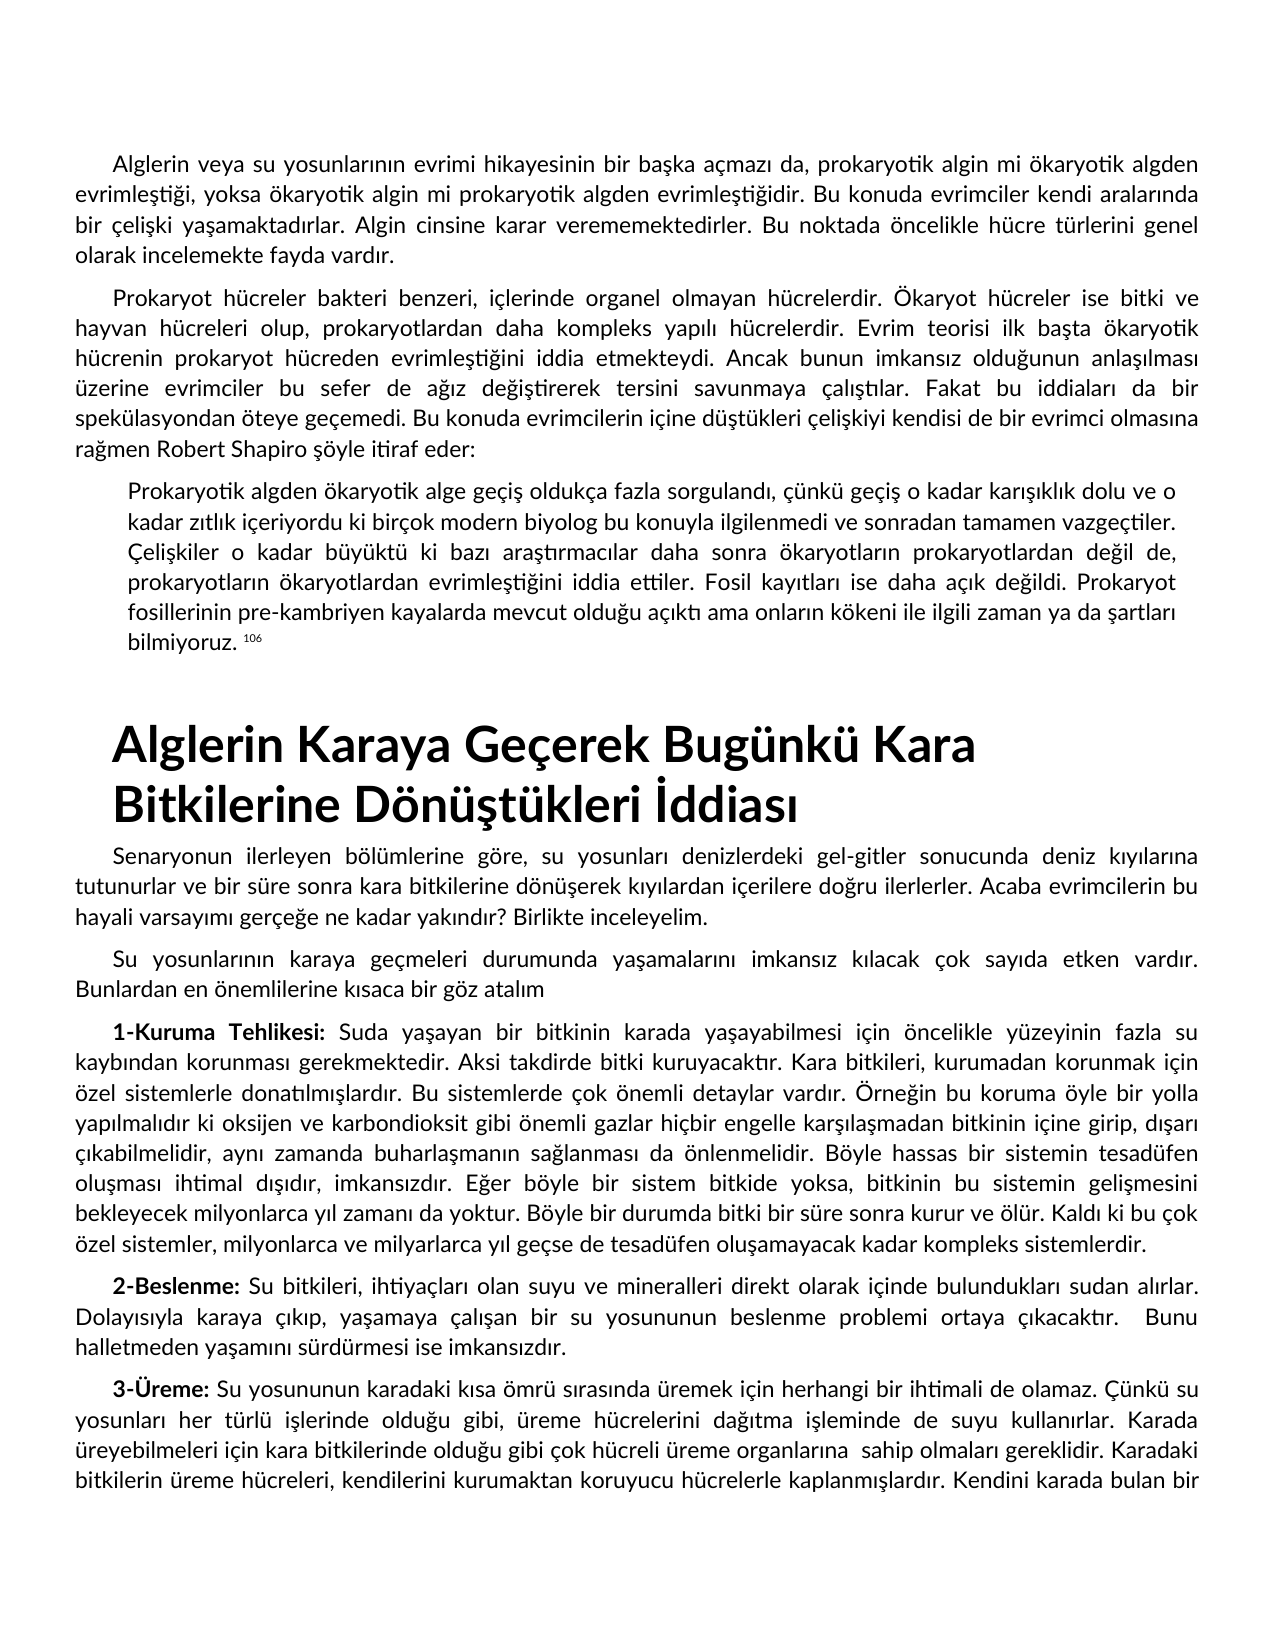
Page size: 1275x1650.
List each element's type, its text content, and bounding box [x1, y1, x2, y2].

text Senaryonun ilerleyen bölümlerine göre, su yosunları denizlerdeki gel-gitler sonucunda deniz kıyılarına tutunurlar ve bir süre sonra kara bitkilerine dönüşerek kıyılardan içerilere doğru ilerlerler. Acaba evrimcilerin bu hayali varsayımı gerçeğe ne kadar yakındır? Birlikte inceleyelim. [75, 842, 1200, 930]
text Su yosunlarının karaya geçmeleri durumunda yaşamalarını imkansız kılacak çok sayıda etken vardır. Bunlardan en önemlilerine kısaca bir göz atalım [75, 945, 1200, 1003]
text 2-Beslenme: Su bitkileri, ihtiyaçları olan suyu ve mineralleri direkt olarak içinde bulundukları sudan alırlar. Dolayısıyla karaya çıkıp, yaşamaya çalışan bir su yosununun beslenme problemi ortaya çıkacaktır. Bunu halletmeden yaşamını sürdürmesi ise imkansızdır. [75, 1272, 1200, 1360]
text 3-Üreme: Su yosununun karadaki kısa ömrü sırasında üremek için herhangi bir ihtimali de olamaz. Çünkü su yosunları her türlü işlerinde olduğu gibi, üreme hücrelerini dağıtma işleminde de suyu kullanırlar. Karada üreyebilmeleri için kara bitkilerinde olduğu gibi çok hücreli üreme organlarına sahip olmaları gereklidir. Karadaki bitkilerin üreme hücreleri, kendilerini kurumaktan koruyucu hücrelerle kaplanmışlardır. Kendini karada bulan bir [75, 1375, 1200, 1493]
text 1-Kuruma Tehlikesi: Suda yaşayan bir bitkinin karada yaşayabilmesi için öncelikle yüzeyinin fazla su kaybından korunması gerekmektedir. Aksi takdirde bitki kuruyacaktır. Kara bitkileri, kurumadan korunmak için özel sistemlerle donatılmışlardır. Bu sistemlerde çok önemli detaylar vardır. Örneğin bu koruma öyle bir yolla yapılmalıdır ki oksijen ve karbondioksit gibi önemli gazlar hiçbir engelle karşılaşmadan bitkinin içine girip, dışarı çıkabilmelidir, aynı zamanda buharlaşmanın sağlanması da önlenmelidir. Böyle hassas bir sistemin tesadüfen oluşması ihtimal dışıdır, imkansızdır. Eğer böyle bir sistem bitkide yoksa, bitkinin bu sistemin gelişmesini bekleyecek milyonlarca yıl zamanı da yoktur. Böyle bir durumda bitki bir süre sonra kurur ve ölür. Kaldı ki bu çok özel sistemler, milyonlarca ve milyarlarca yıl geçse de tesadüfen oluşamayacak kadar kompleks sistemlerdir. [75, 1018, 1200, 1257]
text Alglerin veya su yosunlarının evrimi hikayesinin bir başka açmazı da, prokaryotik algin mi ökaryotik algden evrimleştiği, yoksa ökaryotik algin mi prokaryotik algden evrimleştiğidir. Bu konuda evrimciler kendi aralarında bir çelişki yaşamaktadırlar. Algin cinsine karar verememektedirler. Bu noktada öncelikle hücre türlerini genel olarak incelemekte fayda vardır. [75, 150, 1200, 268]
subtitle Alglerin Karaya Geçerek Bugünkü Kara Bitkilerine Dönüştükleri İddiası [112, 713, 1200, 833]
text Prokaryot hücreler bakteri benzeri, içlerinde organel olmayan hücrelerdir. Ökaryot hücreler ise bitki ve hayvan hücreleri olup, prokaryotlardan daha kompleks yapılı hücrelerdir. Evrim teorisi ilk başta ökaryotik hücrenin prokaryot hücreden evrimleştiğini iddia etmekteydi. Ancak bunun imkansız olduğunun anlaşılması üzerine evrimciler bu sefer de ağız değiştirerek tersini savunmaya çalıştılar. Fakat bu iddiaları da bir spekülasyondan öteye geçemedi. Bu konuda evrimcilerin içine düştükleri çelişkiyi kendisi de bir evrimci olmasına rağmen Robert Shapiro şöyle itiraf eder: [75, 283, 1200, 462]
text Prokaryotik algden ökaryotik alge geçiş oldukça fazla sorgulandı, çünkü geçiş o kadar karışıklık dolu ve o kadar zıtlık içeriyordu ki birçok modern biyolog bu konuyla ilgilenmedi ve sonradan tamamen vazgeçtiler. Çelişkiler o kadar büyüktü ki bazı araştırmacılar daha sonra ökaryotların prokaryotlardan değil de, prokaryotların ökaryotlardan evrimleştiğini iddia ettiler. Fosil kayıtları ise daha açık değildi. Prokaryot fosillerinin pre-kambriyen kayalarda mevcut olduğu açıktı ama onların kökeni ile ilgili zaman ya da şartları bilmiyoruz. 106 [127, 477, 1177, 656]
